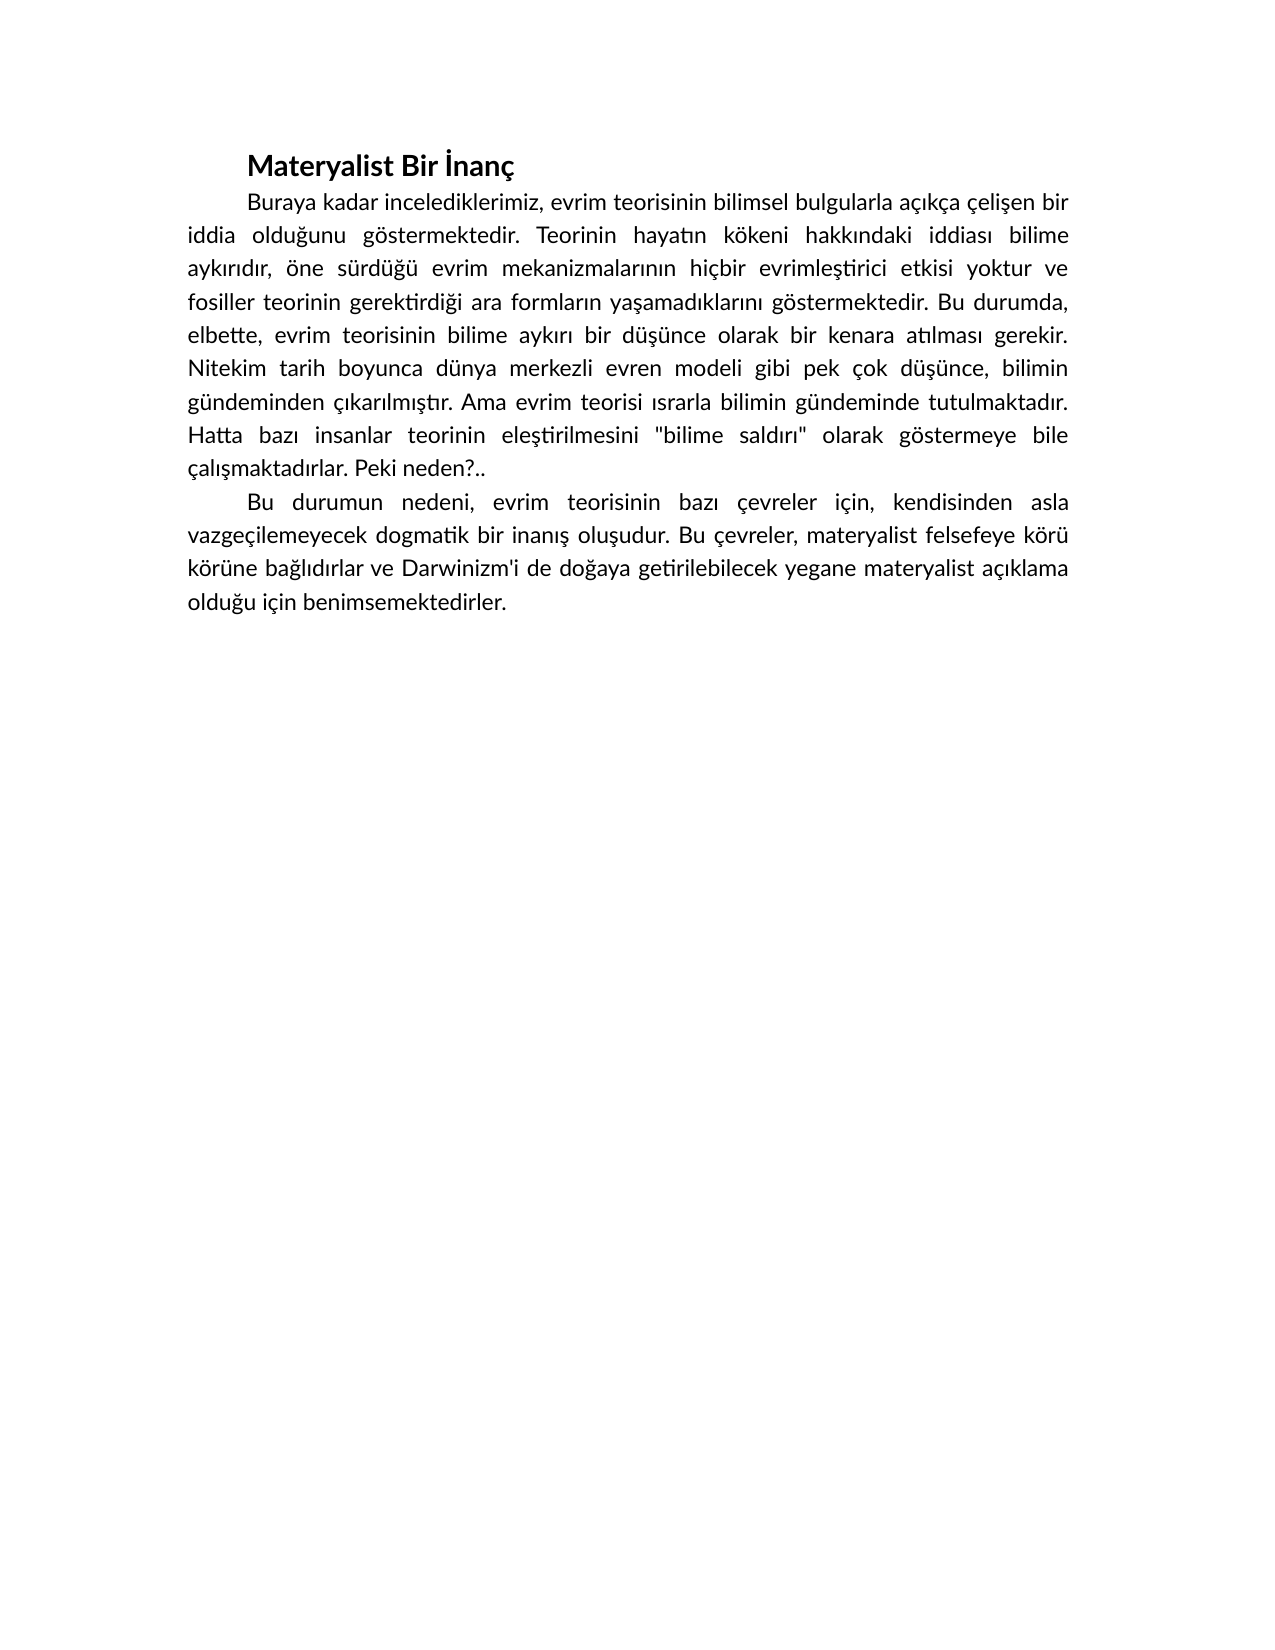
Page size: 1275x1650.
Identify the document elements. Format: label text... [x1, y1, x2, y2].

text Buraya kadar incelediklerimiz, evrim teorisinin bilimsel bulgularla açıkça çelişen bir iddia olduğunu göstermektedir. Teorinin hayatın kökeni hakkındaki iddiası bilime aykırıdır, öne sürdüğü evrim mekanizmalarının hiçbir evrimleştirici etkisi yoktur ve fosiller teorinin gerektirdiği ara formların yaşamadıklarını göstermektedir. Bu durumda, elbette, evrim teorisinin bilime aykırı bir düşünce olarak bir kenara atılması gerekir. Nitekim tarih boyunca dünya merkezli evren modeli gibi pek çok düşünce, bilimin gündeminden çıkarılmıştır. Ama evrim teorisi ısrarla bilimin gündeminde tutulmaktadır. Hatta bazı insanlar teorinin eleştirilmesini "bilime saldırı" olarak göstermeye bile çalışmaktadırlar. Peki neden?.. [187, 183, 1070, 483]
text Materyalist Bir İnanç [187, 150, 1070, 183]
text Bu durumun nedeni, evrim teorisinin bazı çevreler için, kendisinden asla vazgeçilemeyecek dogmatik bir inanış oluşudur. Bu çevreler, materyalist felsefeye körü körüne bağlıdırlar ve Darwinizm'i de doğaya getirilebilecek yegane materyalist açıklama olduğu için benimsemektedirler. [187, 483, 1070, 617]
